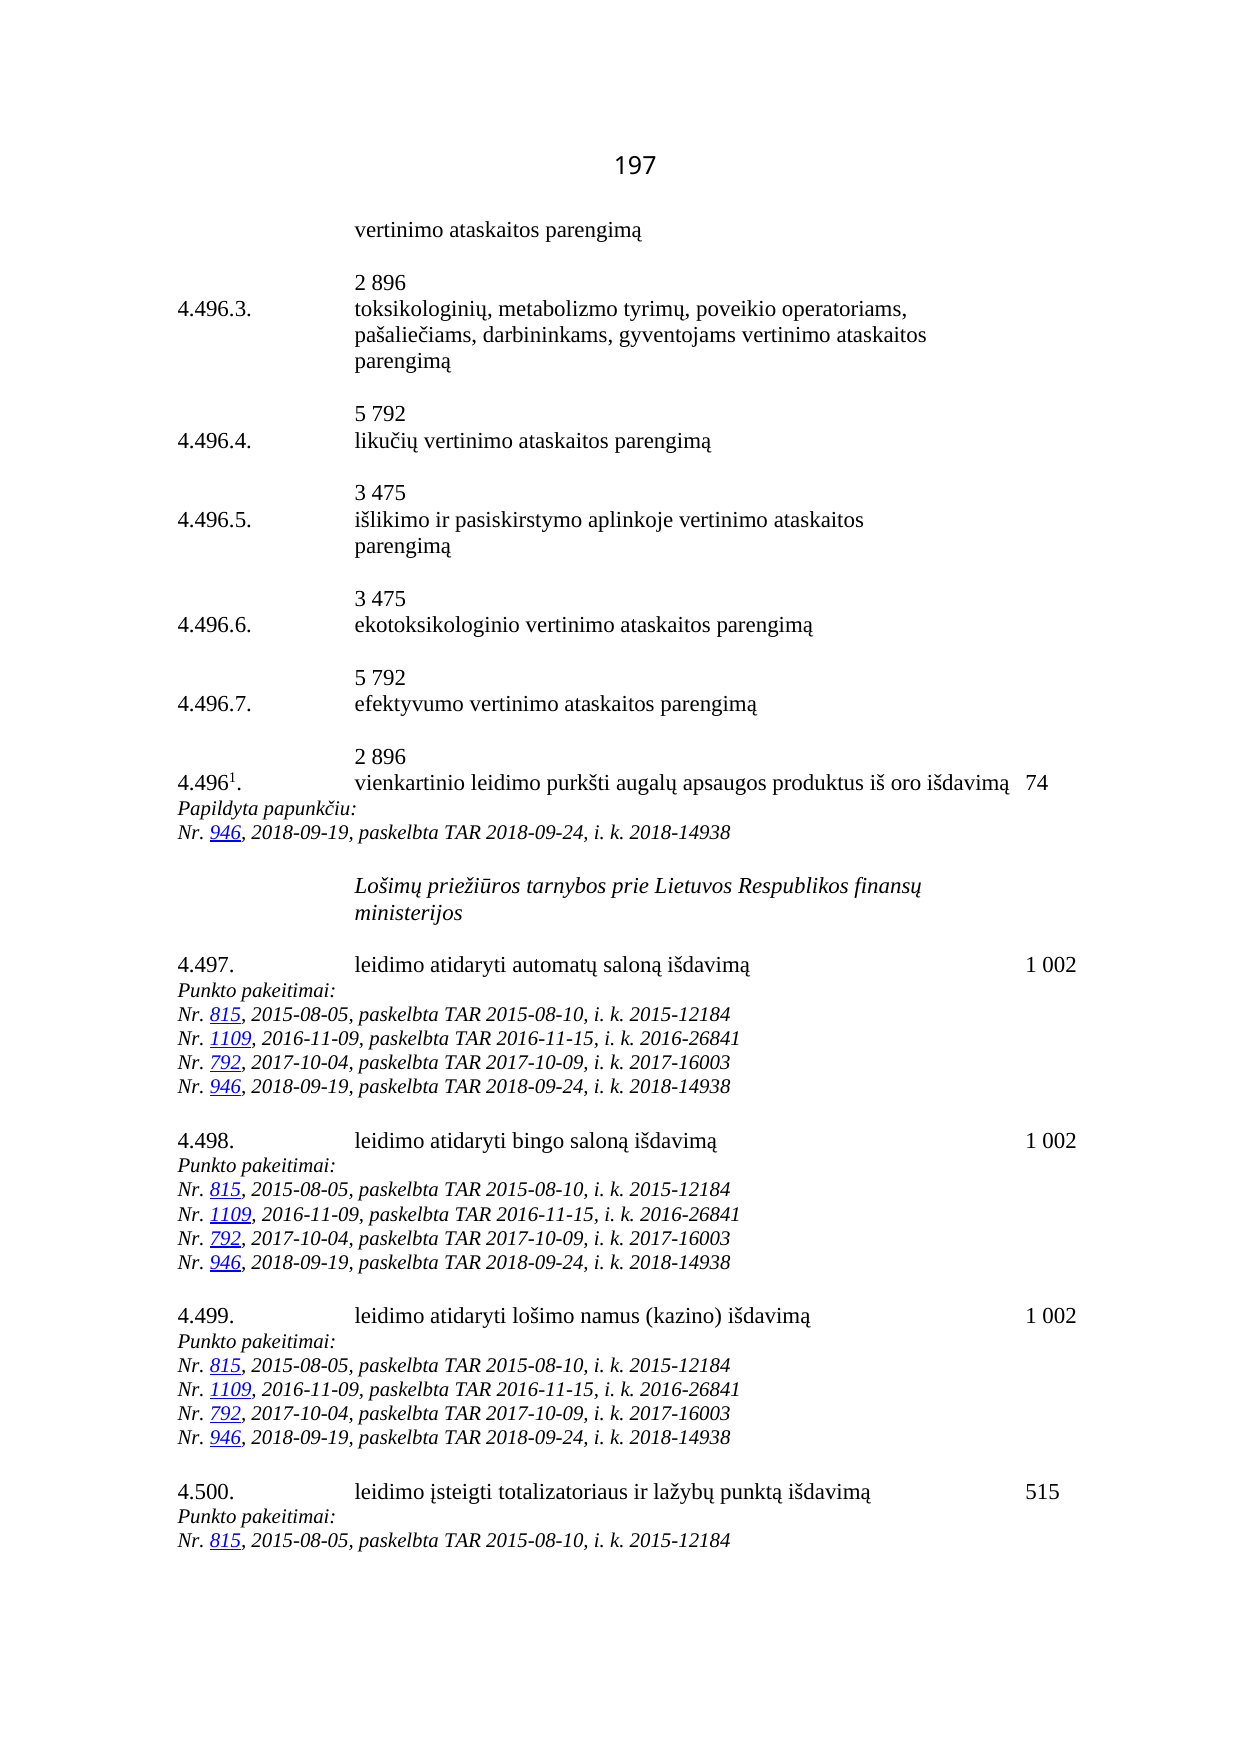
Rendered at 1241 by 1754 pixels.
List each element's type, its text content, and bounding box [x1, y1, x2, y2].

text 4.500. leidimo įsteigti totalizatoriaus ir lažybų punktą išdavimą 515 [177, 1478, 1093, 1504]
text Nr. 1109, 2016-11-09, paskelbta TAR 2016-11-15, i. k. 2016-26841 [177, 1026, 1093, 1050]
text Nr. 815, 2015-08-05, paskelbta TAR 2015-08-10, i. k. 2015-12184 [177, 1177, 1093, 1201]
text Punkto pakeitimai: [177, 1329, 1093, 1353]
text Nr. 946, 2018-09-19, paskelbta TAR 2018-09-24, i. k. 2018-14938 [177, 820, 1093, 844]
text Lošimų priežiūros tarnybos prie Lietuvos Respublikos finansų ministerijos [354, 872, 945, 952]
text Nr. 815, 2015-08-05, paskelbta TAR 2015-08-10, i. k. 2015-12184 [177, 1528, 1093, 1552]
text Nr. 792, 2017-10-04, paskelbta TAR 2017-10-09, i. k. 2017-16003 [177, 1050, 1093, 1074]
text pašaliečiams, darbininkams, gyventojams vertinimo ataskaitos [354, 321, 945, 348]
text 4.497. leidimo atidaryti automatų saloną išdavimą 1 002 [177, 952, 1093, 978]
text parengimą 5 792 [354, 348, 945, 427]
text 4.496.6. ekotoksikologinio vertinimo ataskaitos parengimą 5 792 [177, 611, 945, 690]
text Punkto pakeitimai: [177, 1504, 1093, 1528]
text vertinimo ataskaitos parengimą 2 896 [354, 216, 945, 295]
text 4.498. leidimo atidaryti bingo saloną išdavimą 1 002 [177, 1127, 1093, 1153]
text Papildyta papunkčiu: [177, 796, 1093, 820]
text 4.496.5. išlikimo ir pasiskirstymo aplinkoje vertinimo ataskaitos parengimą 3 475 [177, 506, 945, 611]
text Nr. 1109, 2016-11-09, paskelbta TAR 2016-11-15, i. k. 2016-26841 [177, 1377, 1093, 1401]
text 4.496.7. efektyvumo vertinimo ataskaitos parengimą 2 896 [177, 690, 945, 769]
text Nr. 792, 2017-10-04, paskelbta TAR 2017-10-09, i. k. 2017-16003 [177, 1226, 1093, 1249]
text 4.499. leidimo atidaryti lošimo namus (kazino) išdavimą 1 002 [177, 1302, 1093, 1329]
text 4.496.4. likučių vertinimo ataskaitos parengimą 3 475 [177, 427, 945, 506]
text Nr. 946, 2018-09-19, paskelbta TAR 2018-09-24, i. k. 2018-14938 [177, 1425, 1093, 1449]
text Nr. 946, 2018-09-19, paskelbta TAR 2018-09-24, i. k. 2018-14938 [177, 1074, 1093, 1098]
text 4.496.3. toksikologinių, metabolizmo tyrimų, poveikio operatoriams, [177, 295, 945, 321]
text Nr. 815, 2015-08-05, paskelbta TAR 2015-08-10, i. k. 2015-12184 [177, 1002, 1093, 1026]
text Nr. 792, 2017-10-04, paskelbta TAR 2017-10-09, i. k. 2017-16003 [177, 1401, 1093, 1425]
text Nr. 946, 2018-09-19, paskelbta TAR 2018-09-24, i. k. 2018-14938 [177, 1249, 1093, 1274]
text Nr. 1109, 2016-11-09, paskelbta TAR 2016-11-15, i. k. 2016-26841 [177, 1201, 1093, 1226]
text Punkto pakeitimai: [177, 978, 1093, 1002]
text Punkto pakeitimai: [177, 1153, 1093, 1177]
text 4.4961. vienkartinio leidimo purkšti augalų apsaugos produktus iš oro išdavimą 74 [177, 769, 1093, 796]
text Nr. 815, 2015-08-05, paskelbta TAR 2015-08-10, i. k. 2015-12184 [177, 1353, 1093, 1377]
